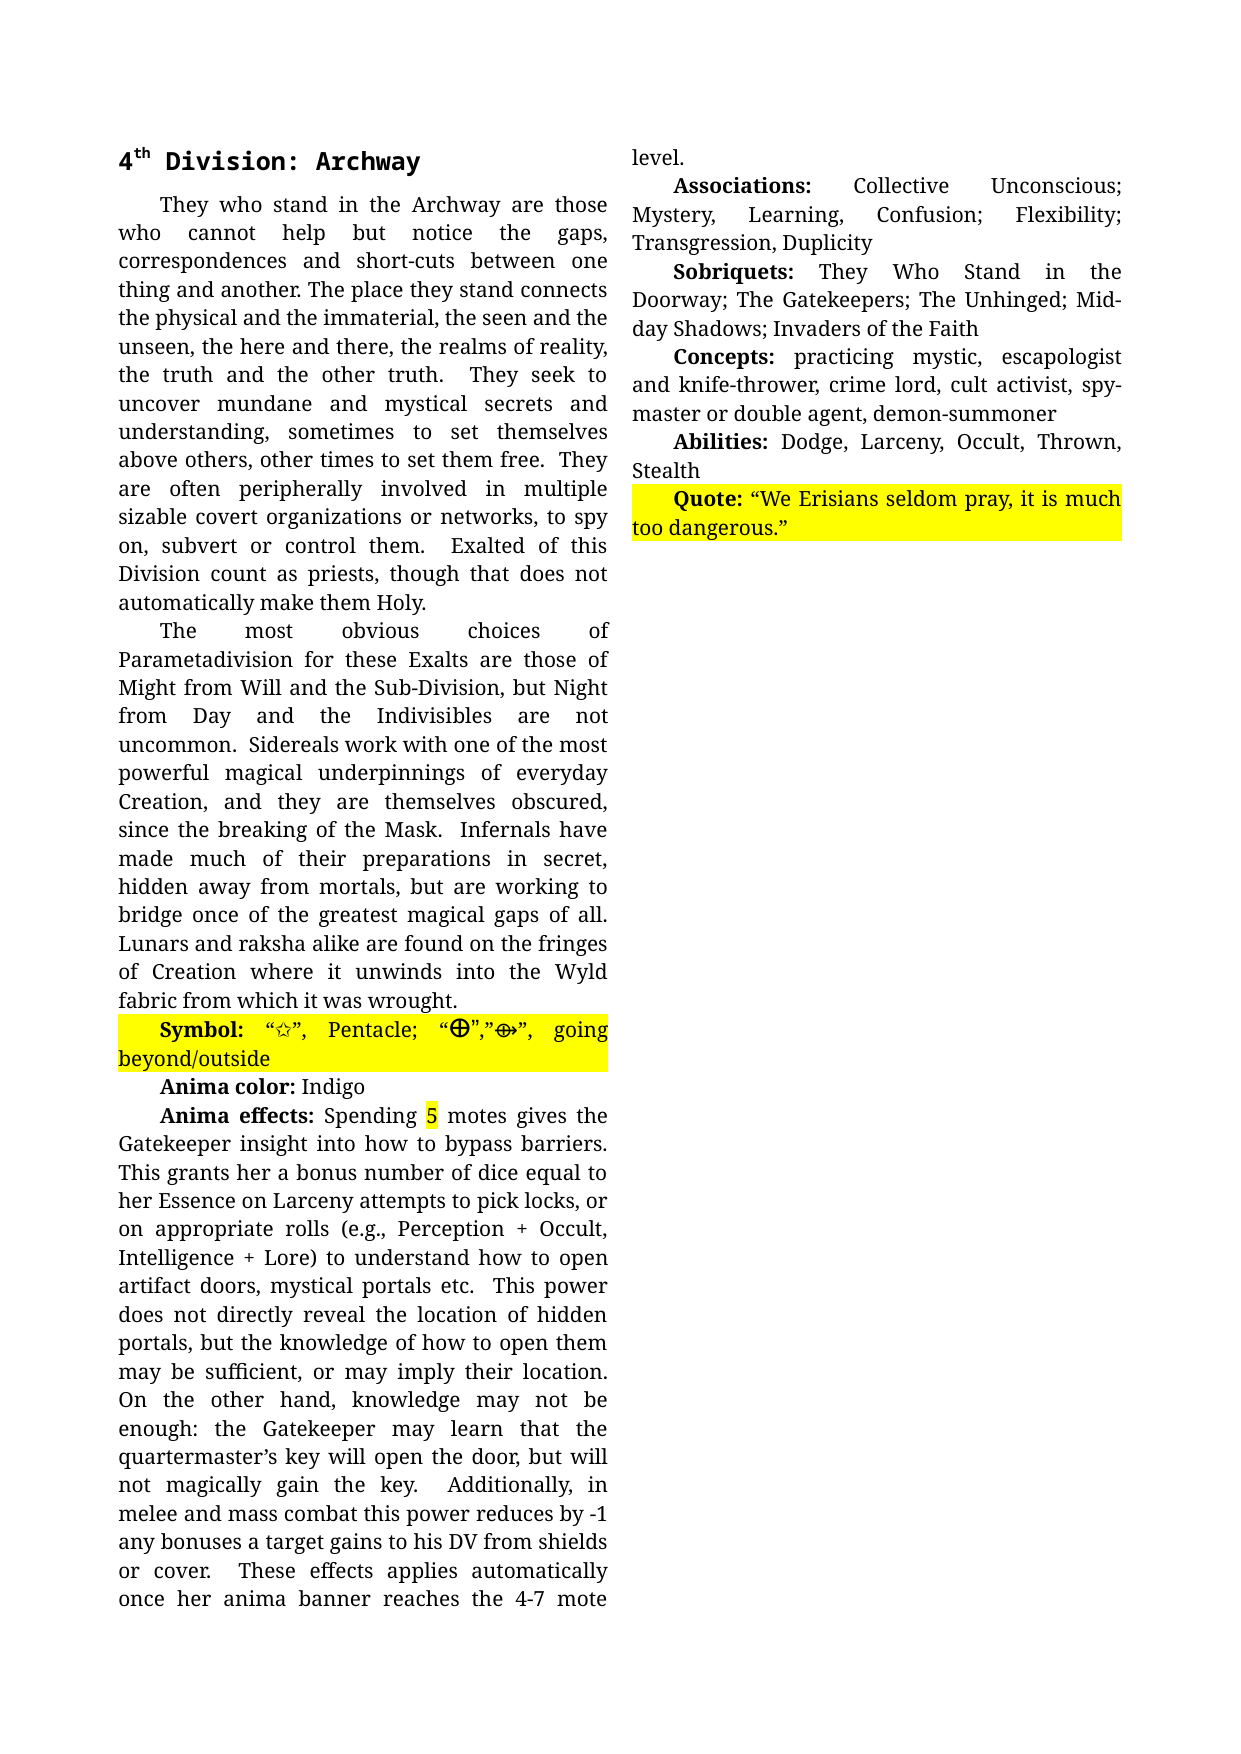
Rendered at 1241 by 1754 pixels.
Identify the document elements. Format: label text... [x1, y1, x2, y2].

subtitle 4th Division: Archway [118, 143, 608, 177]
text They who stand in the Archway are those who cannot help but notice the gaps, correspondences and short-cuts between one thing and another. The place they stand connects the physical and the immaterial, the seen and the unseen, the here and there, the realms of reality, the truth and the other truth. They seek to uncover mundane and mystical secrets and understanding, sometimes to set themselves above others, other times to set them free. They are often peripherally involved in multiple sizable covert organizations or networks, to spy on, subvert or control them. Exalted of this Division count as priests, though that does not automatically make them Holy. [118, 190, 608, 616]
text Anima color: Indigo [118, 1072, 608, 1101]
text Abilities: Dodge, Larceny, Occult, Thrown, Stealth [632, 427, 1122, 484]
text Anima effects: Spending 5 motes gives the Gatekeeper insight into how to bypass barriers. This grants her a bonus number of dice equal to her Essence on Larceny attempts to pick locks, or on appropriate rolls (e.g., Perception + Occult, Intelligence + Lore) to understand how to open artifact doors, mystical portals etc. This power does not directly reveal the location of hidden portals, but the knowledge of how to open them may be sufficient, or may imply their location. On the other hand, knowledge may not be enough: the Gatekeeper may learn that the quartermaster’s key will open the door, but will not magically gain the key. Additionally, in melee and mass combat this power reduces by -1 any bonuses a target gains to his DV from shields or cover. These effects applies automatically once her anima banner reaches the 4-7 mote [118, 1101, 608, 1613]
text Symbol: “✩”, Pentacle; “ⴲ”,”⟴”, going beyond/outside [118, 1014, 608, 1072]
text Associations: Collective Unconscious; Mystery, Learning, Confusion; Flexibility; Transgression, Duplicity [632, 172, 1122, 257]
text level. [632, 143, 1122, 172]
text The most obvious choices of Parametadivision for these Exalts are those of Might from Will and the Sub-Division, but Night from Day and the Indivisi­bles are not uncommon. Sidereals work with one of the most powerful magical underpinnings of everyday Creation, and they are themselves obscured, since the breaking of the Mask. Infernals have made much of their preparations in secret, hidden away from mortals, but are working to bridge once of the greatest magical gaps of all. Lunars and raksha alike are found on the fringes of Creation where it unwinds into the Wyld fabric from which it was wrought. [118, 616, 608, 1014]
text Sobriquets: They Who Stand in the Doorway; The Gatekeepers; The Unhinged; Mid-day Shadows; Invaders of the Faith [632, 257, 1122, 342]
text Quote: “We Erisians seldom pray, it is much too dangerous.” [632, 484, 1122, 541]
text Concepts: practicing mystic, escapologist and knife-thrower, crime lord, cult activist, spy-master or double agent, demon-summoner [632, 342, 1122, 427]
